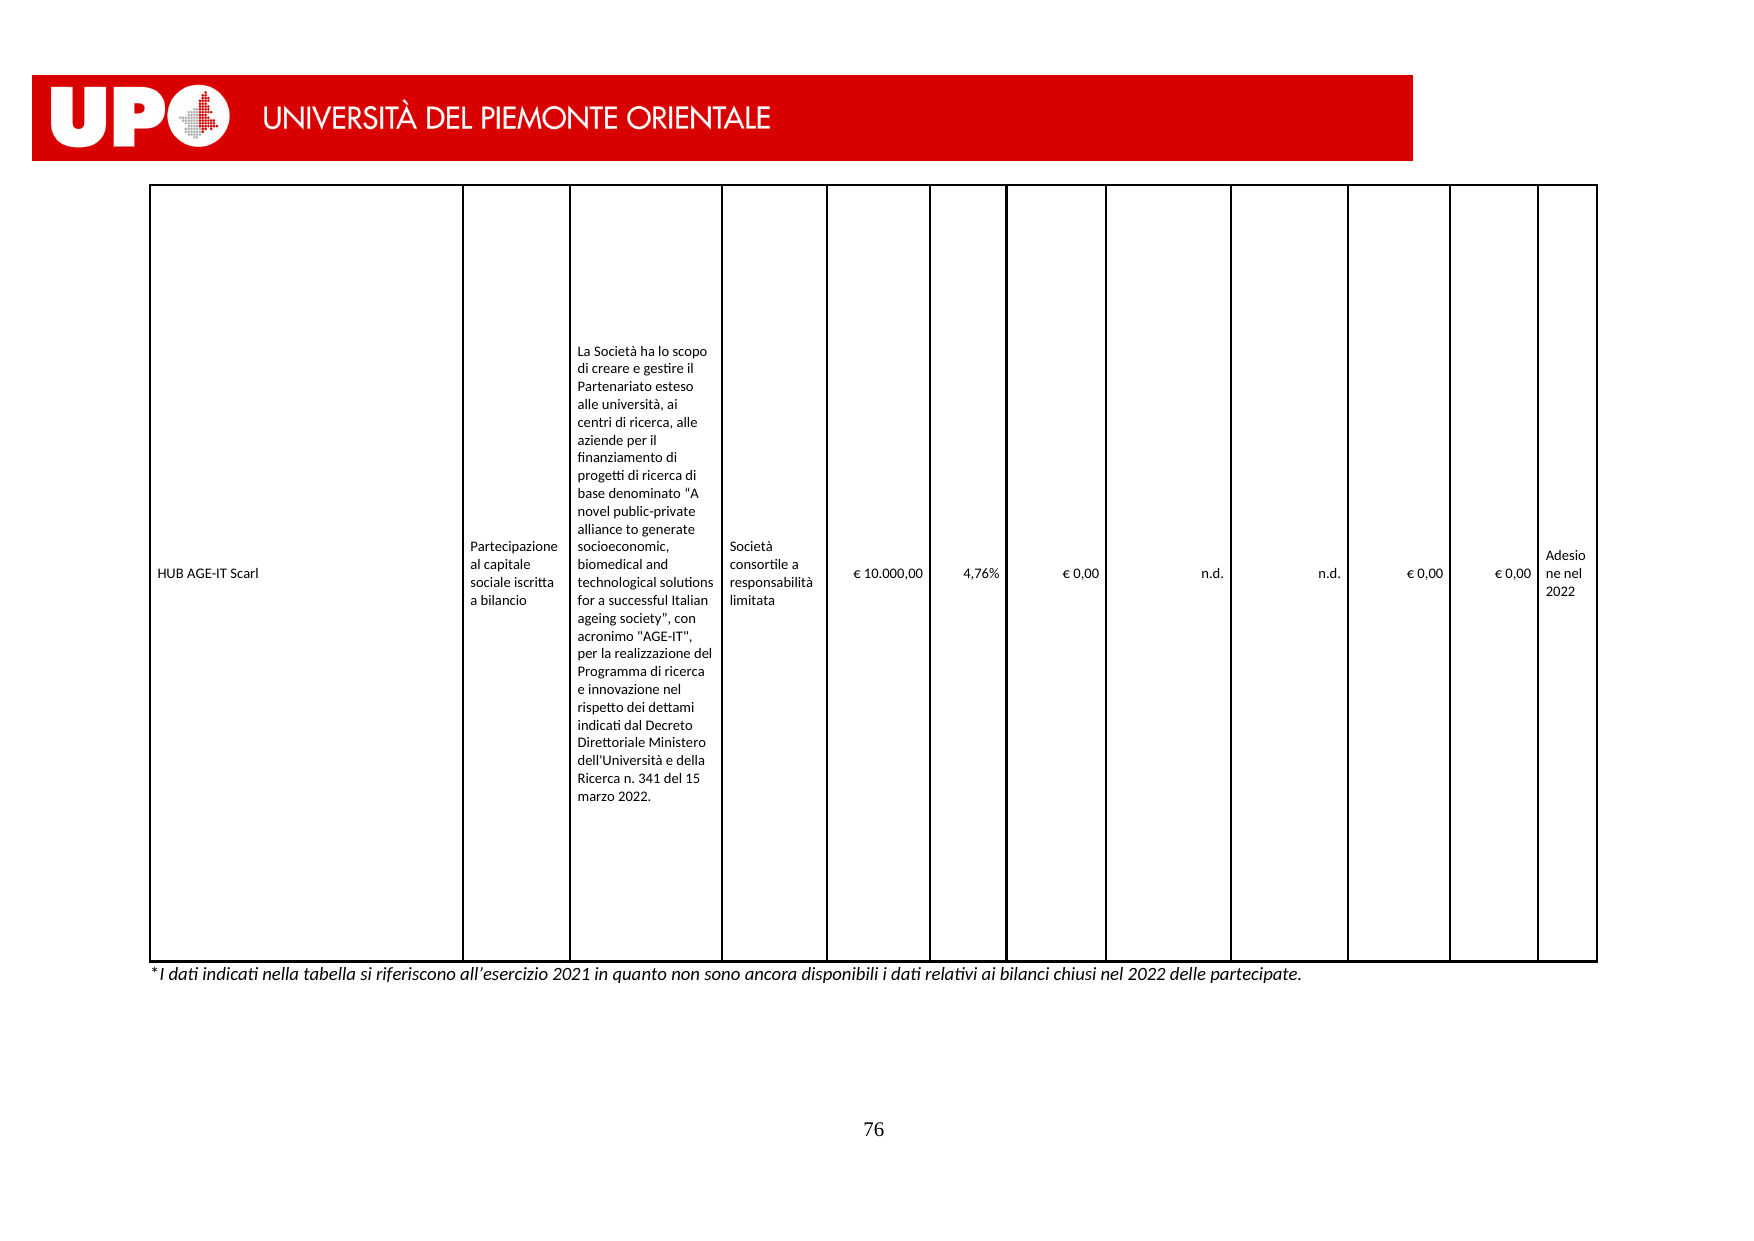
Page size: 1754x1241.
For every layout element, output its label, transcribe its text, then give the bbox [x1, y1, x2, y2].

table_cell Partecipazione al capitale sociale iscritta a bilancio [464, 186, 569, 960]
table_cell € 0,00 [1451, 186, 1537, 960]
table_cell € 0,00 [1008, 186, 1105, 960]
table_cell n.d. [1107, 186, 1230, 960]
table_cell n.d. [1232, 186, 1347, 960]
table_cell € 0,00 [1349, 186, 1449, 960]
table_cell 4,76% [931, 186, 1005, 960]
table_cell La Società ha lo scopo di creare e gestire il Partenariato esteso alle università, ai centri di ricerca, alle aziende per il finanziamento di progetti di ricerca di base denominato “A novel public-private alliance to generate socioeconomic, biomedical and technological solutions for a successful Italian ageing society”, con acronimo "AGE-IT", per la realizzazione del Programma di ricerca e innovazione nel rispetto dei dettami indicati dal Decreto Direttoriale Ministero dell'Università e della Ricerca n. 341 del 15 marzo 2022. [571, 186, 721, 960]
table_cell Adesione nel 2022 [1539, 186, 1596, 960]
table_cell HUB AGE-IT Scarl [151, 186, 462, 960]
text *I dati indicati nella tabella si riferiscono all’esercizio 2021 in quanto non sono ancora disponibili i dati relativi ai bilanci chiusi nel 2022 delle partecipate. [150, 963, 1597, 985]
table_cell € 10.000,00 [828, 186, 929, 960]
table_cell Società consortile a responsabilità limitata [723, 186, 826, 960]
